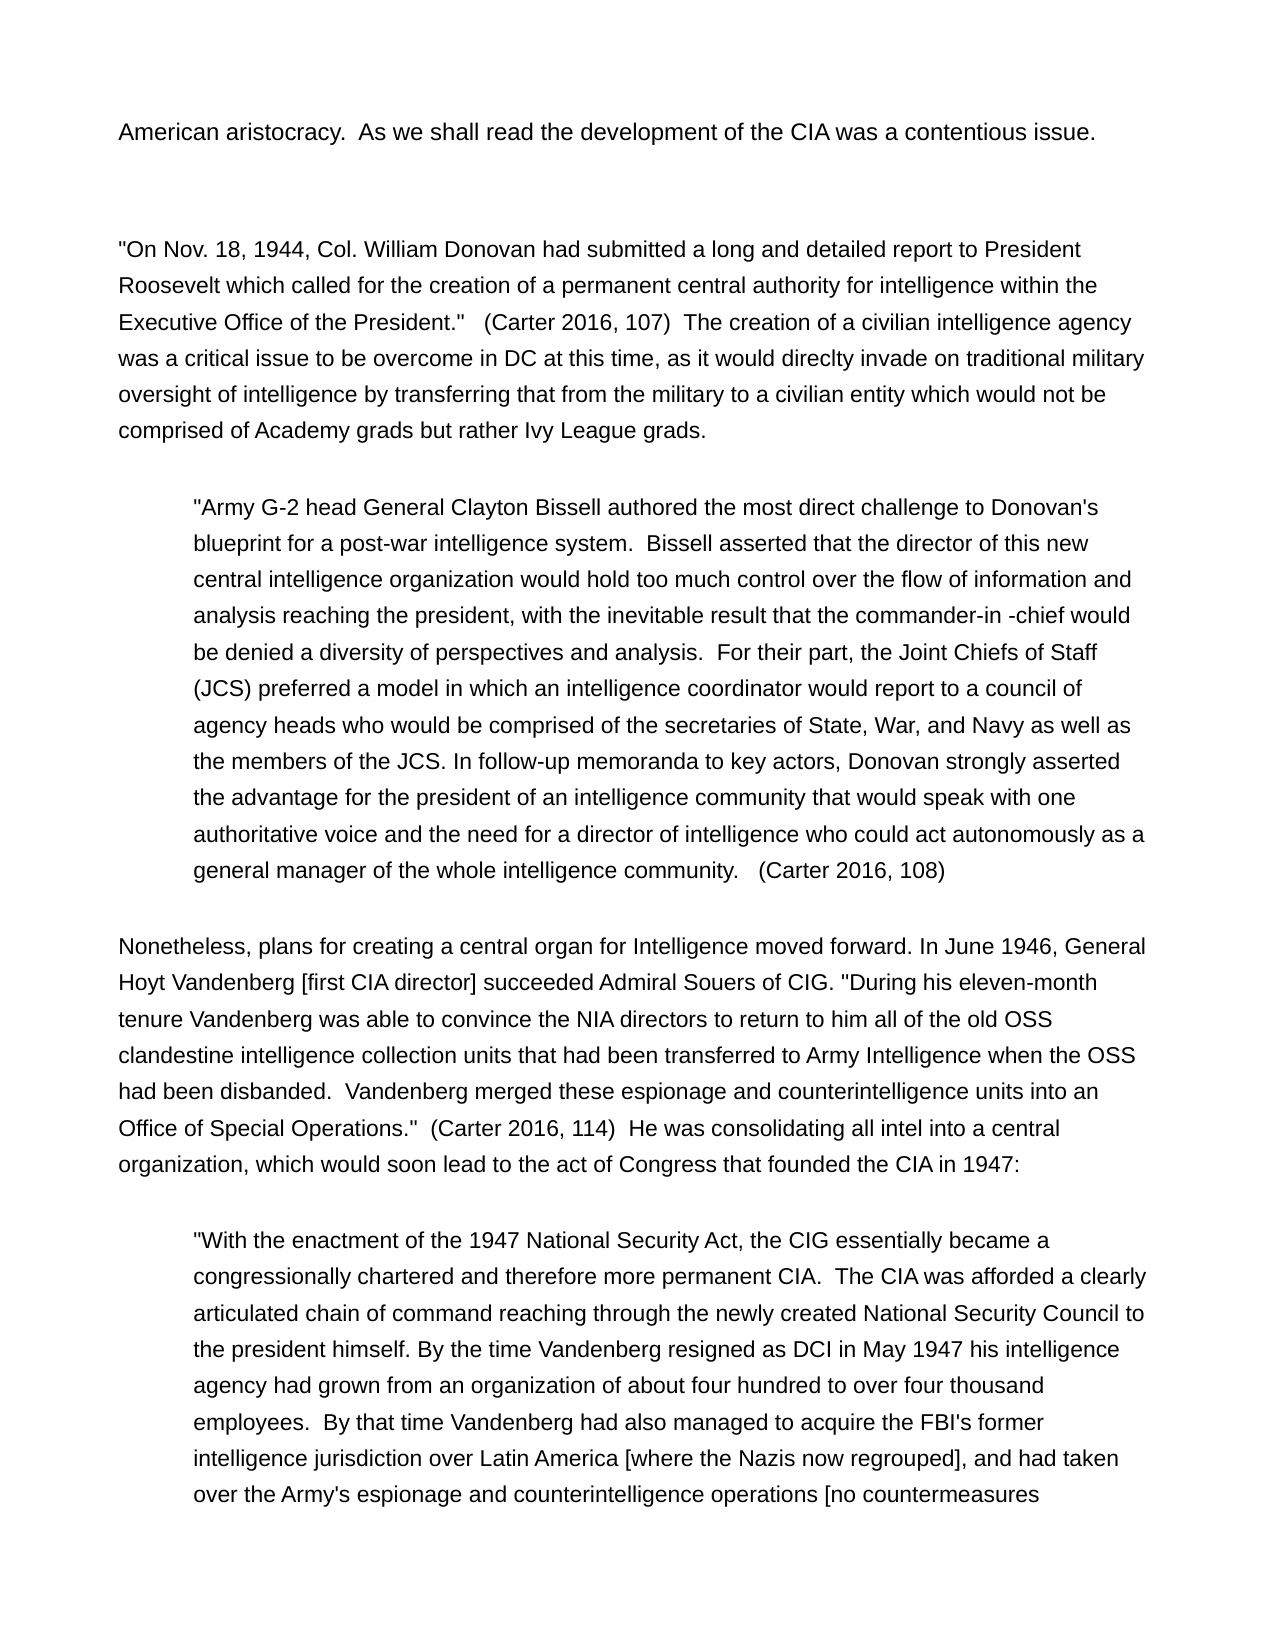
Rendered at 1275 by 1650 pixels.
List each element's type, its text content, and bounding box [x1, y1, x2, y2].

text Nonetheless, plans for creating a central organ for Intelligence moved forward. In June 1946, General Hoyt Vandenberg [first CIA director] succeeded Admiral Souers of CIG. "During his eleven-month tenure Vandenberg was able to convince the NIA directors to return to him all of the old OSS clandestine intelligence collection units that had been transferred to Army Intelligence when the OSS had been disbanded. Vandenberg merged these espionage and counterintelligence units into an Office of Special Operations." (Carter 2016, 114) He was consolidating all intel into a central organization, which would soon lead to the act of Congress that founded the CIA in 1947: [118, 933, 1157, 1177]
text "On Nov. 18, 1944, Col. William Donovan had submitted a long and detailed report to President Roosevelt which called for the creation of a permanent central authority for intelligence within the Executive Office of the President." (Carter 2016, 107) The creation of a civilian intelligence agency was a critical issue to be overcome in DC at this time, as it would direclty invade on traditional military oversight of intelligence by transferring that from the military to a civilian entity which would not be comprised of Academy grads but rather Ivy League grads. [118, 236, 1157, 444]
text "Army G-2 head General Clayton Bissell authored the most direct challenge to Donovan's blueprint for a post-war intelligence system. Bissell asserted that the director of this new central intelligence organization would hold too much control over the flow of information and analysis reaching the president, with the inevitable result that the commander-in -chief would be denied a diversity of perspectives and analysis. For their part, the Joint Chiefs of Staff (JCS) preferred a model in which an intelligence coordinator would report to a council of agency heads who would be comprised of the secretaries of State, War, and Navy as well as the members of the JCS. In follow-up memoranda to key actors, Donovan strongly asserted the advantage for the president of an intelligence community that would speak with one authoritative voice and the need for a director of intelligence who could act autonomously as a general manager of the whole intelligence community. (Carter 2016, 108) [193, 493, 1157, 883]
text "With the enactment of the 1947 National Security Act, the CIG essentially became a congressionally chartered and therefore more permanent CIA. The CIA was afforded a clearly articulated chain of command reaching through the newly created National Security Council to the president himself. By the time Vandenberg resigned as DCI in May 1947 his intelligence agency had grown from an organization of about four hundred to over four thousand employees. By that time Vandenberg had also managed to acquire the FBI's former intelligence jurisdiction over Latin America [where the Nazis now regrouped], and had taken over the Army's espionage and counterintelligence operations [no countermeasures [193, 1227, 1157, 1508]
text American aristocracy. As we shall read the development of the CIA was a contentious issue. [118, 118, 1157, 185]
